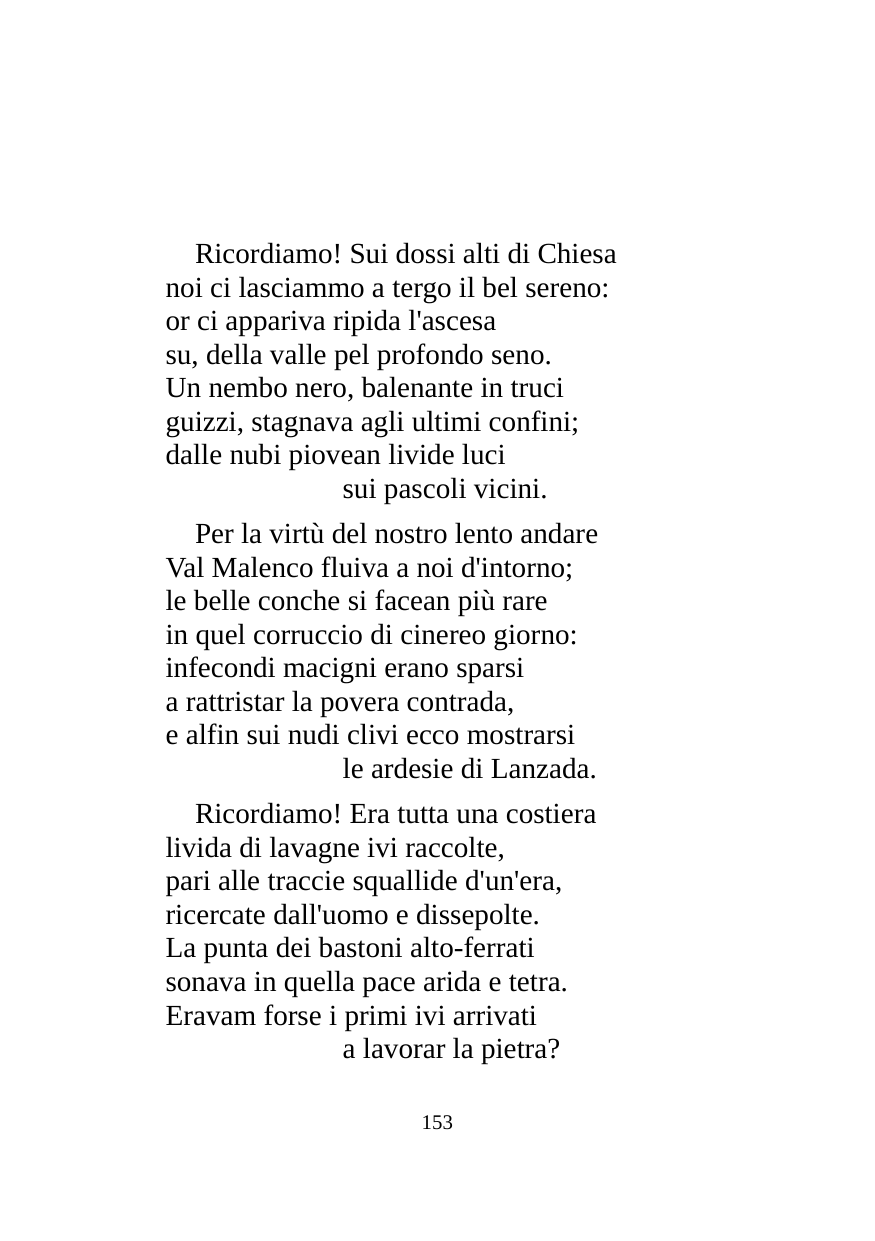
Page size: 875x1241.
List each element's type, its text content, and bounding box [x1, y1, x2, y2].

text Ricordiamo! Era tutta una costiera livida di lavagne ivi raccolte, pari alle traccie squallide d'un'era, ricercate dall'uomo e dissepolte. La punta dei bastoni alto-ferrati sonava in quella pace arida e tetra. Eravam forse i primi ivi arrivati [165, 796, 768, 1031]
text sui pascoli vicini. [342, 471, 768, 504]
text a lavorar la pietra? [342, 1031, 768, 1065]
text Per la virtù del nostro lento andare Val Malenco fluiva a noi d'intorno; le belle conche si facean più rare in quel corruccio di cinereo giorno: infecondi macigni erano sparsi a rattristar la povera contrada, e alfin sui nudi clivi ecco mostrarsi [165, 516, 768, 751]
text le ardesie di Lanzada. [342, 751, 768, 784]
text Ricordiamo! Sui dossi alti di Chiesa noi ci lasciammo a tergo il bel sereno: or ci appariva ripida l'ascesa su, della valle pel profondo seno. Un nembo nero, balenante in truci guizzi, stagnava agli ultimi confini; dalle nubi piovean livide luci [165, 236, 768, 471]
